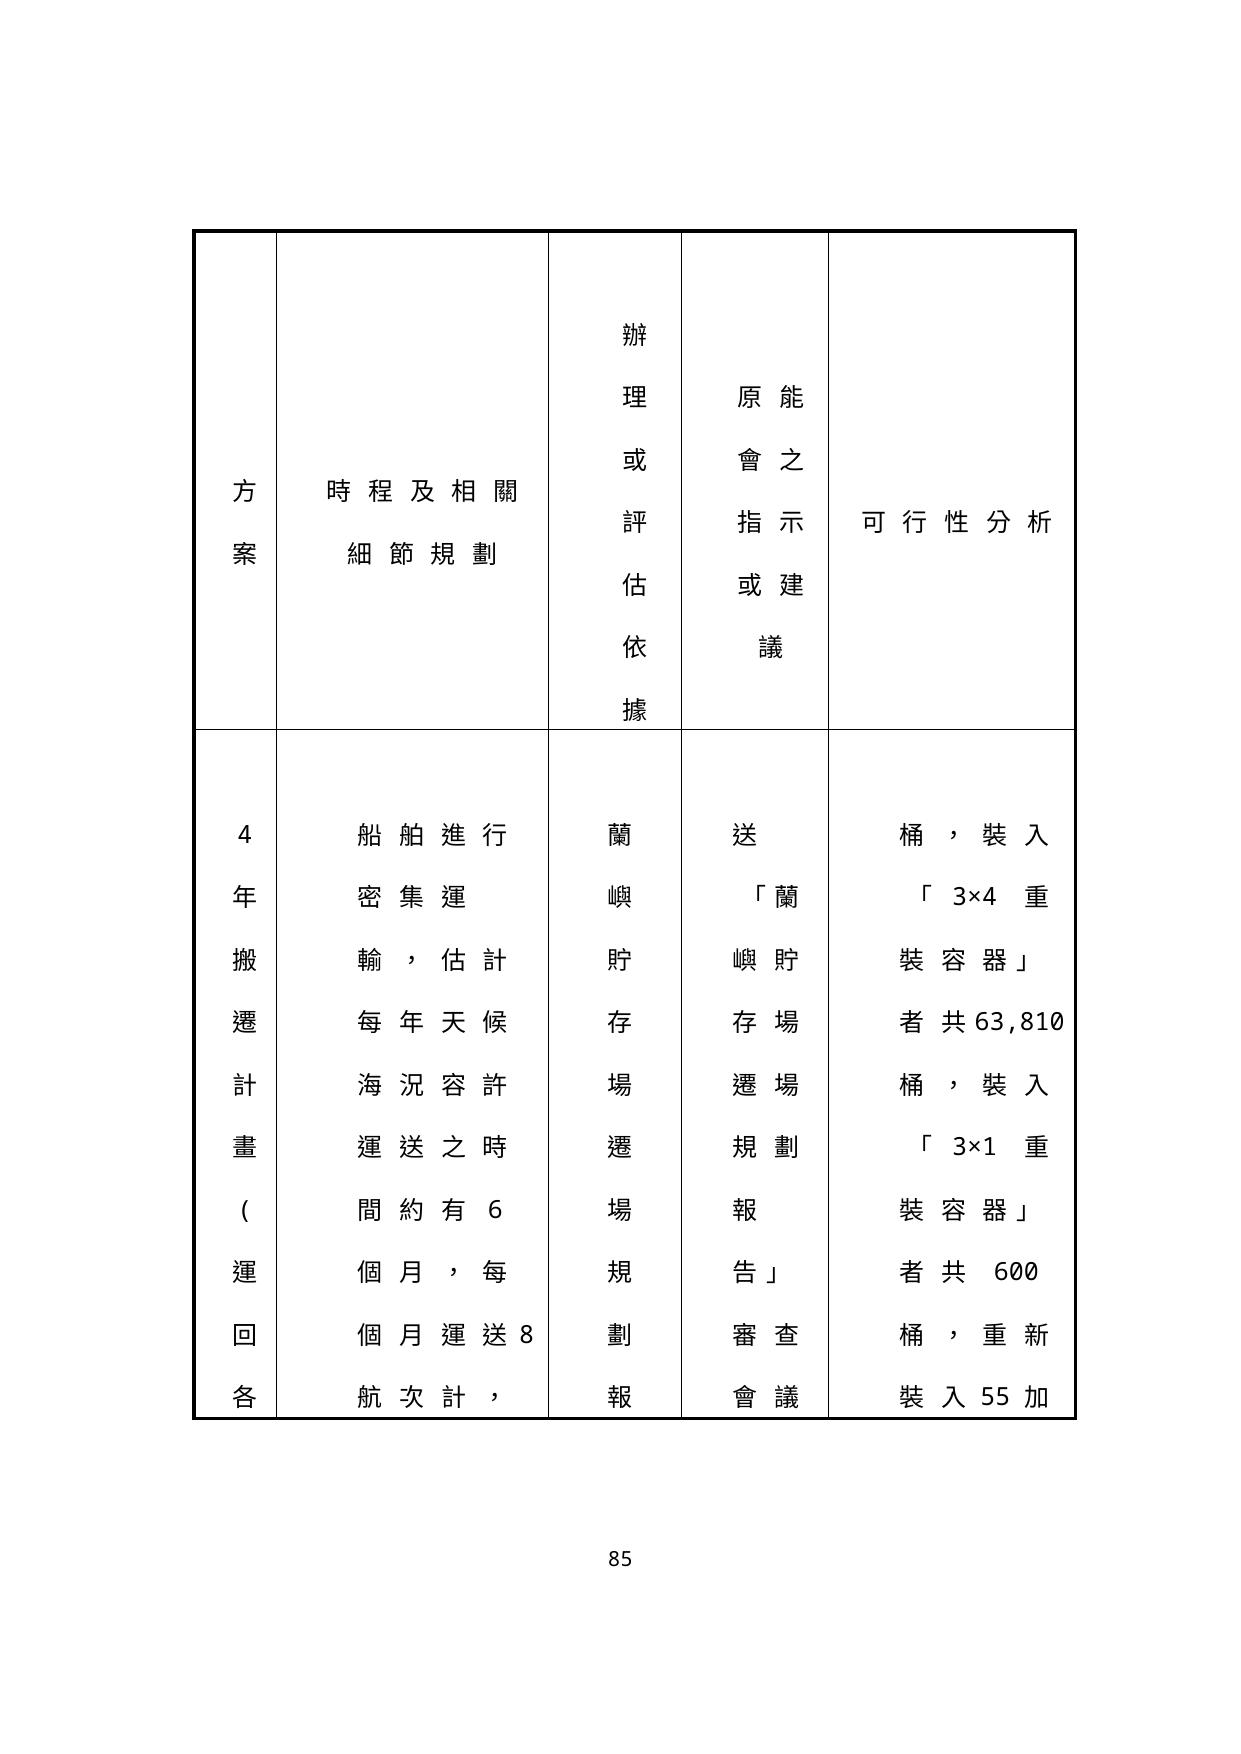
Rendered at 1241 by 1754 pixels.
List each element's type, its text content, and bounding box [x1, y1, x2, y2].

table_header 辦理或評估依據 [549, 233, 681, 729]
table_header 方案 [196, 233, 276, 729]
table_cell 蘭嶼貯存場遷場規劃報 [549, 730, 681, 1417]
table_cell 送「蘭嶼貯存場遷場規劃報告」審查會議 [682, 730, 828, 1417]
table_header 原能會之指示或建議 [682, 233, 828, 729]
table_cell 桶，裝入「3×4重裝容器」者共63,810桶，裝入「3×1重裝容器」者共600桶，重新裝入55加 [829, 730, 1074, 1417]
table_cell 4年搬遷計畫 (運回各 [196, 730, 276, 1417]
table_cell 船舶進行密集運輸，估計每年天候海況容許運送之時間約有6個月，每個月運送8航次計， [277, 730, 548, 1417]
table_header 可行性分析 [829, 233, 1074, 729]
table_header 時程及相關細節規劃 [277, 233, 548, 729]
